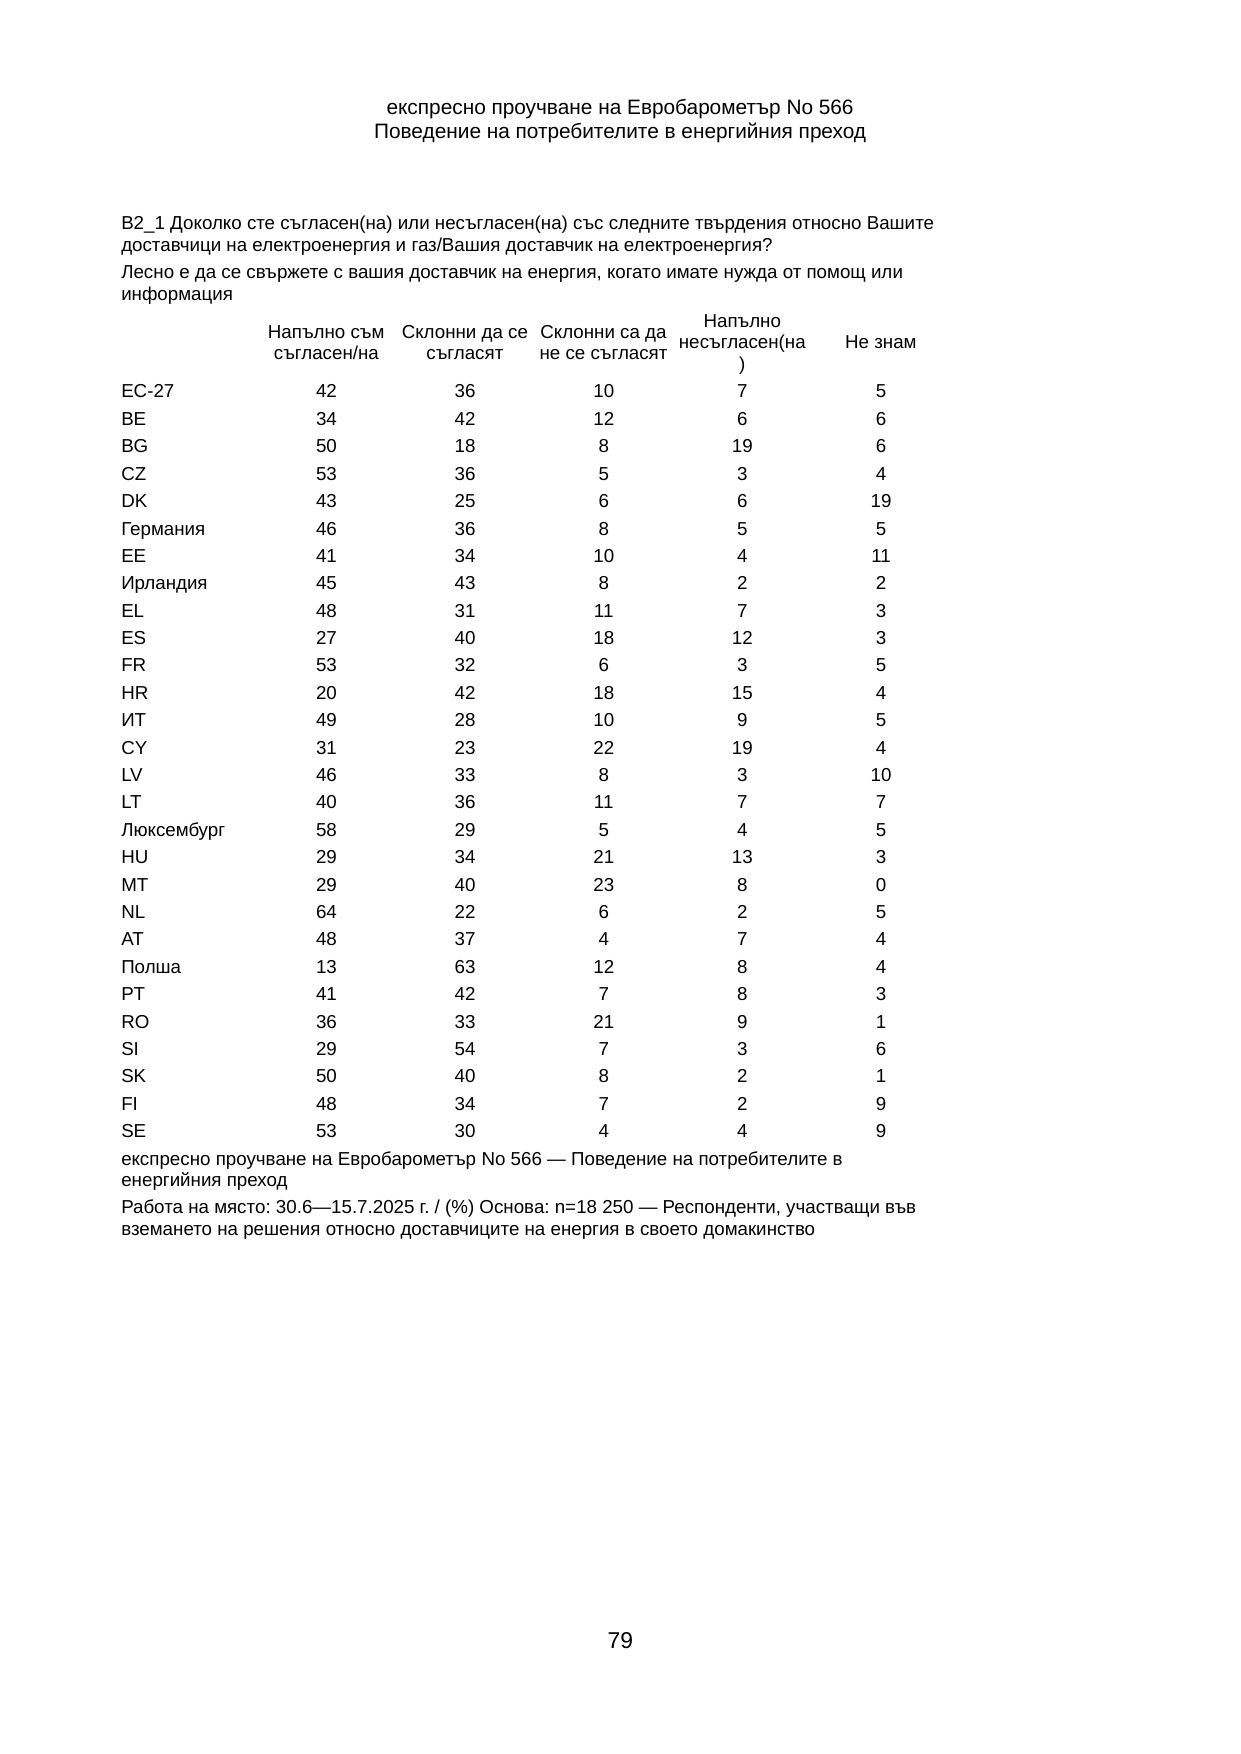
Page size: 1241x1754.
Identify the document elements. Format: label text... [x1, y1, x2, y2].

table_cell 11 [534, 788, 673, 816]
table_cell Люксембург [118, 816, 257, 843]
table_cell 36 [395, 788, 534, 816]
table_cell EE [118, 542, 257, 569]
table_cell 46 [257, 514, 395, 542]
table_cell 3 [673, 761, 811, 788]
table_cell Полша [118, 953, 257, 980]
table_cell 40 [395, 624, 534, 651]
table_cell ЕС-27 [118, 378, 257, 405]
table_cell ES [118, 624, 257, 651]
table_cell 6 [673, 405, 811, 432]
table_cell HU [118, 843, 257, 871]
table_cell Напълно съм съгласен/на [257, 307, 395, 377]
table_cell 22 [395, 898, 534, 925]
table_cell 4 [673, 1117, 811, 1144]
table_cell 19 [673, 734, 811, 761]
table_cell 10 [534, 706, 673, 733]
table_cell 18 [534, 624, 673, 651]
table_cell 28 [395, 706, 534, 733]
table_cell 8 [534, 432, 673, 459]
table_cell 8 [534, 569, 673, 597]
table_cell Лесно е да се свържете с вашия доставчик на енергия, когато имате нужда от помощ или информация [118, 258, 950, 307]
table_cell Склонни да се съгласят [395, 307, 534, 377]
table_cell 3 [811, 843, 950, 871]
table_cell SE [118, 1117, 257, 1144]
table_cell 3 [811, 624, 950, 651]
table_cell 37 [395, 925, 534, 953]
table_cell 7 [534, 1090, 673, 1117]
table_cell 50 [257, 1062, 395, 1090]
table_cell 19 [673, 432, 811, 459]
table_cell 5 [811, 514, 950, 542]
table_cell SK [118, 1062, 257, 1090]
table_cell NL [118, 898, 257, 925]
table_cell 7 [534, 1035, 673, 1062]
table_cell 22 [534, 734, 673, 761]
table_cell 15 [673, 679, 811, 706]
table_cell Ирландия [118, 569, 257, 597]
table_cell 7 [534, 980, 673, 1007]
table_cell FR [118, 651, 257, 679]
table_cell 3 [811, 980, 950, 1007]
table_cell 4 [534, 925, 673, 953]
table_cell 10 [534, 542, 673, 569]
table_cell 29 [257, 843, 395, 871]
table_cell 13 [257, 953, 395, 980]
table_cell 7 [673, 597, 811, 624]
table_cell 8 [534, 1062, 673, 1090]
table_cell 2 [673, 569, 811, 597]
table_cell 9 [811, 1090, 950, 1117]
table_cell 21 [534, 843, 673, 871]
table_cell 36 [257, 1008, 395, 1035]
table_cell 5 [811, 651, 950, 679]
table_cell 34 [395, 843, 534, 871]
table_cell 58 [257, 816, 395, 843]
table_cell 42 [395, 679, 534, 706]
table_cell 42 [395, 980, 534, 1007]
table_cell 5 [811, 706, 950, 733]
table_cell 10 [534, 378, 673, 405]
table_cell 7 [811, 788, 950, 816]
table_cell LV [118, 761, 257, 788]
table_cell 9 [673, 1008, 811, 1035]
table_cell LT [118, 788, 257, 816]
table_cell 12 [534, 405, 673, 432]
table_cell 2 [811, 569, 950, 597]
table_cell [118, 307, 257, 377]
table_cell 54 [395, 1035, 534, 1062]
table_cell 40 [257, 788, 395, 816]
table_cell 53 [257, 1117, 395, 1144]
table_cell 3 [811, 597, 950, 624]
table_cell 7 [673, 788, 811, 816]
table_cell 19 [811, 487, 950, 514]
table_cell 11 [811, 542, 950, 569]
table_cell 6 [811, 405, 950, 432]
table_cell 33 [395, 761, 534, 788]
table_cell AT [118, 925, 257, 953]
table_cell CY [118, 734, 257, 761]
table_cell 45 [257, 569, 395, 597]
table_cell 48 [257, 1090, 395, 1117]
table_cell 27 [257, 624, 395, 651]
table_cell 4 [811, 460, 950, 487]
table_cell 31 [395, 597, 534, 624]
table_cell 2 [673, 1062, 811, 1090]
table_cell 13 [673, 843, 811, 871]
table_cell 25 [395, 487, 534, 514]
table_cell Склонни са да не се съгласят [534, 307, 673, 377]
table_cell 31 [257, 734, 395, 761]
table_cell 2 [673, 1090, 811, 1117]
table_cell 6 [534, 651, 673, 679]
table_cell 34 [395, 542, 534, 569]
table_cell Работа на място: 30.6—15.7.2025 г. / (%) Основа: n=18 250 — Респонденти, участващи във вземането на решения относно доставчиците на енергия в своето домакинство [118, 1194, 950, 1242]
table_cell 8 [534, 514, 673, 542]
table_cell 5 [673, 514, 811, 542]
table_cell 12 [673, 624, 811, 651]
table_cell MT [118, 871, 257, 898]
table_cell 21 [534, 1008, 673, 1035]
table_cell SI [118, 1035, 257, 1062]
table_cell 5 [811, 898, 950, 925]
table_cell HR [118, 679, 257, 706]
table_cell 11 [534, 597, 673, 624]
table_cell 0 [811, 871, 950, 898]
table_cell 43 [395, 569, 534, 597]
table_cell 33 [395, 1008, 534, 1035]
table_cell 3 [673, 651, 811, 679]
table_cell 3 [673, 1035, 811, 1062]
table_cell 63 [395, 953, 534, 980]
table_cell 12 [534, 953, 673, 980]
table_cell 23 [534, 871, 673, 898]
table_cell 9 [811, 1117, 950, 1144]
table_cell 6 [534, 487, 673, 514]
table_cell 6 [673, 487, 811, 514]
table_header В2_1 Доколко сте съгласен(на) или несъгласен(на) със следните твърдения относно Вашите доставчици на електроенергия и газ/Вашия доставчик на електроенергия? [118, 209, 950, 258]
table_cell 43 [257, 487, 395, 514]
table_cell 50 [257, 432, 395, 459]
table_cell 20 [257, 679, 395, 706]
table_cell 36 [395, 514, 534, 542]
table_cell 42 [395, 405, 534, 432]
table_cell 8 [673, 871, 811, 898]
table_cell 34 [395, 1090, 534, 1117]
table_cell RO [118, 1008, 257, 1035]
table_cell 5 [534, 460, 673, 487]
table_cell Не знам [811, 307, 950, 377]
table_cell 42 [257, 378, 395, 405]
table_cell ИТ [118, 706, 257, 733]
table_cell EL [118, 597, 257, 624]
table_cell 7 [673, 925, 811, 953]
table_cell 32 [395, 651, 534, 679]
table_cell 5 [811, 816, 950, 843]
table_cell 34 [257, 405, 395, 432]
table_cell 41 [257, 542, 395, 569]
table_cell 10 [811, 761, 950, 788]
table_cell 1 [811, 1062, 950, 1090]
table_cell 29 [257, 1035, 395, 1062]
table_cell 49 [257, 706, 395, 733]
table_cell 46 [257, 761, 395, 788]
table_cell 1 [811, 1008, 950, 1035]
table_cell 5 [534, 816, 673, 843]
table_cell 29 [395, 816, 534, 843]
table_cell 5 [811, 378, 950, 405]
table_cell експресно проучване на Евробарометър No 566 — Поведение на потребителите в енергийния преход [118, 1145, 950, 1193]
table_cell 4 [811, 925, 950, 953]
table_cell BG [118, 432, 257, 459]
table_cell 53 [257, 460, 395, 487]
table_cell FI [118, 1090, 257, 1117]
table_cell 18 [534, 679, 673, 706]
table_cell 8 [673, 980, 811, 1007]
table_cell 8 [534, 761, 673, 788]
table_cell 4 [673, 816, 811, 843]
table_cell 36 [395, 460, 534, 487]
table_cell 18 [395, 432, 534, 459]
table_cell 6 [811, 432, 950, 459]
table_cell 40 [395, 1062, 534, 1090]
table_cell 6 [811, 1035, 950, 1062]
table_cell 7 [673, 378, 811, 405]
table_cell 3 [673, 460, 811, 487]
table_cell 53 [257, 651, 395, 679]
table_cell BE [118, 405, 257, 432]
table_cell 2 [673, 898, 811, 925]
table_cell 48 [257, 925, 395, 953]
table_cell 41 [257, 980, 395, 1007]
table_cell 40 [395, 871, 534, 898]
table_cell 8 [673, 953, 811, 980]
table_cell 4 [673, 542, 811, 569]
table_cell 4 [811, 953, 950, 980]
table_cell 23 [395, 734, 534, 761]
table_cell 30 [395, 1117, 534, 1144]
table_cell CZ [118, 460, 257, 487]
table_cell 36 [395, 378, 534, 405]
table_cell 64 [257, 898, 395, 925]
table_cell 4 [811, 734, 950, 761]
table_cell Германия [118, 514, 257, 542]
table_cell 6 [534, 898, 673, 925]
table_cell 4 [534, 1117, 673, 1144]
table_cell 9 [673, 706, 811, 733]
table_cell 29 [257, 871, 395, 898]
table_cell Напълно несъгласен(на) [673, 307, 811, 377]
table_cell DK [118, 487, 257, 514]
table_cell PT [118, 980, 257, 1007]
table_cell 4 [811, 679, 950, 706]
table_cell 48 [257, 597, 395, 624]
